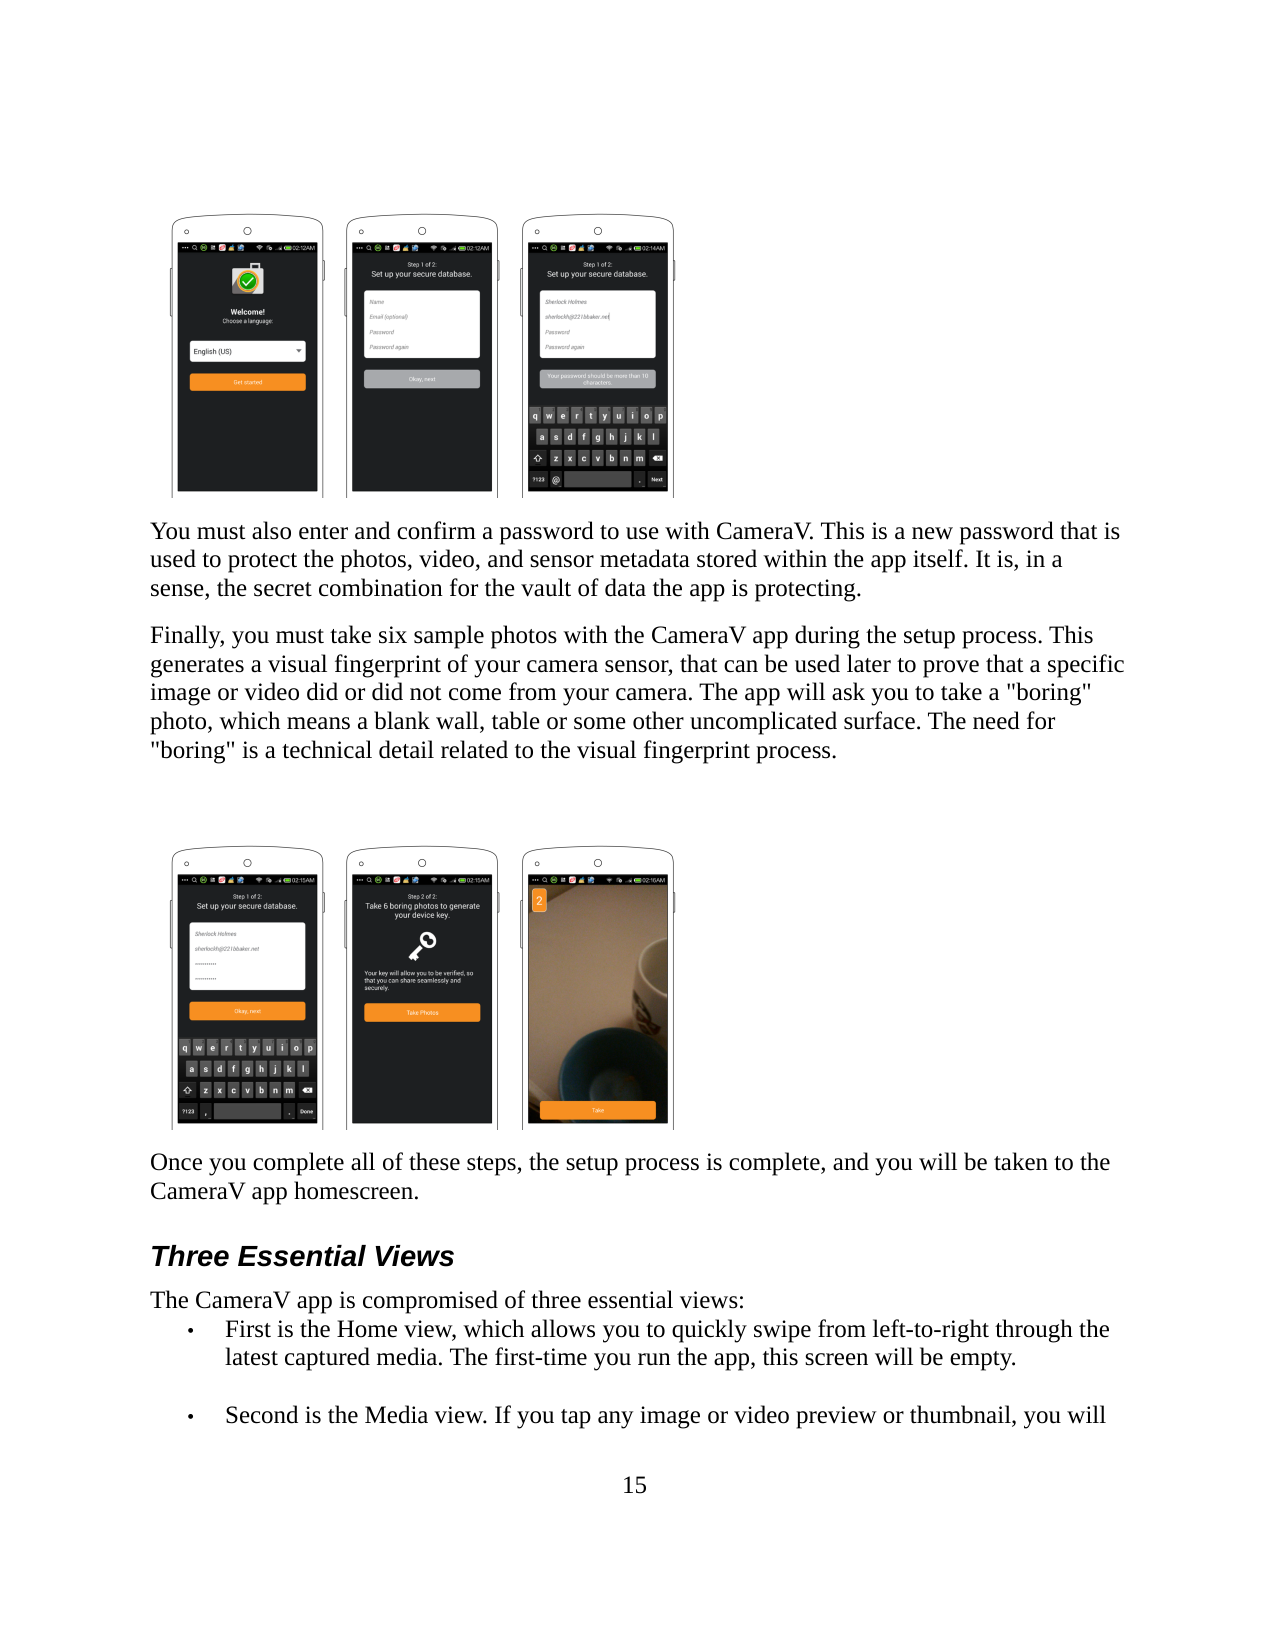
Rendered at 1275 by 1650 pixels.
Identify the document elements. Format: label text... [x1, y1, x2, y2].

subtitle Three Essential Views [150, 1239, 1125, 1272]
text Once you complete all of these steps, the setup process is complete, and you will be taken to the CameraV app homescreen. [150, 1147, 1125, 1205]
picture [150, 781, 696, 1130]
text Finally, you must take six sample photos with the CameraV app during the setup process. This generates a visual fingerprint of your camera sensor, that can be used later to prove that a specific image or video did or did not come from your camera. The app will ask you to take a "boring" photo, which means a blank wall, table or some other uncomplicated surface. The need for "boring" is a technical detail related to the visual fingerprint process. [150, 620, 1125, 764]
list Second is the Media view. If you tap any image or video preview or thumbnail, you will [187, 1400, 1125, 1429]
list First is the Home view, which allows you to quickly swipe from left-to-right through the latest captured media. The first-time you run the app, this screen will be empty. [187, 1314, 1125, 1400]
picture [150, 150, 696, 498]
text You must also enter and confirm a password to use with CameraV. This is a new password that is used to protect the photos, video, and sensor metadata stored within the app itself. It is, in a sense, the secret combination for the vault of data the app is protecting. [150, 516, 1125, 602]
text The CameraV app is compromised of three essential views: [150, 1285, 1125, 1314]
